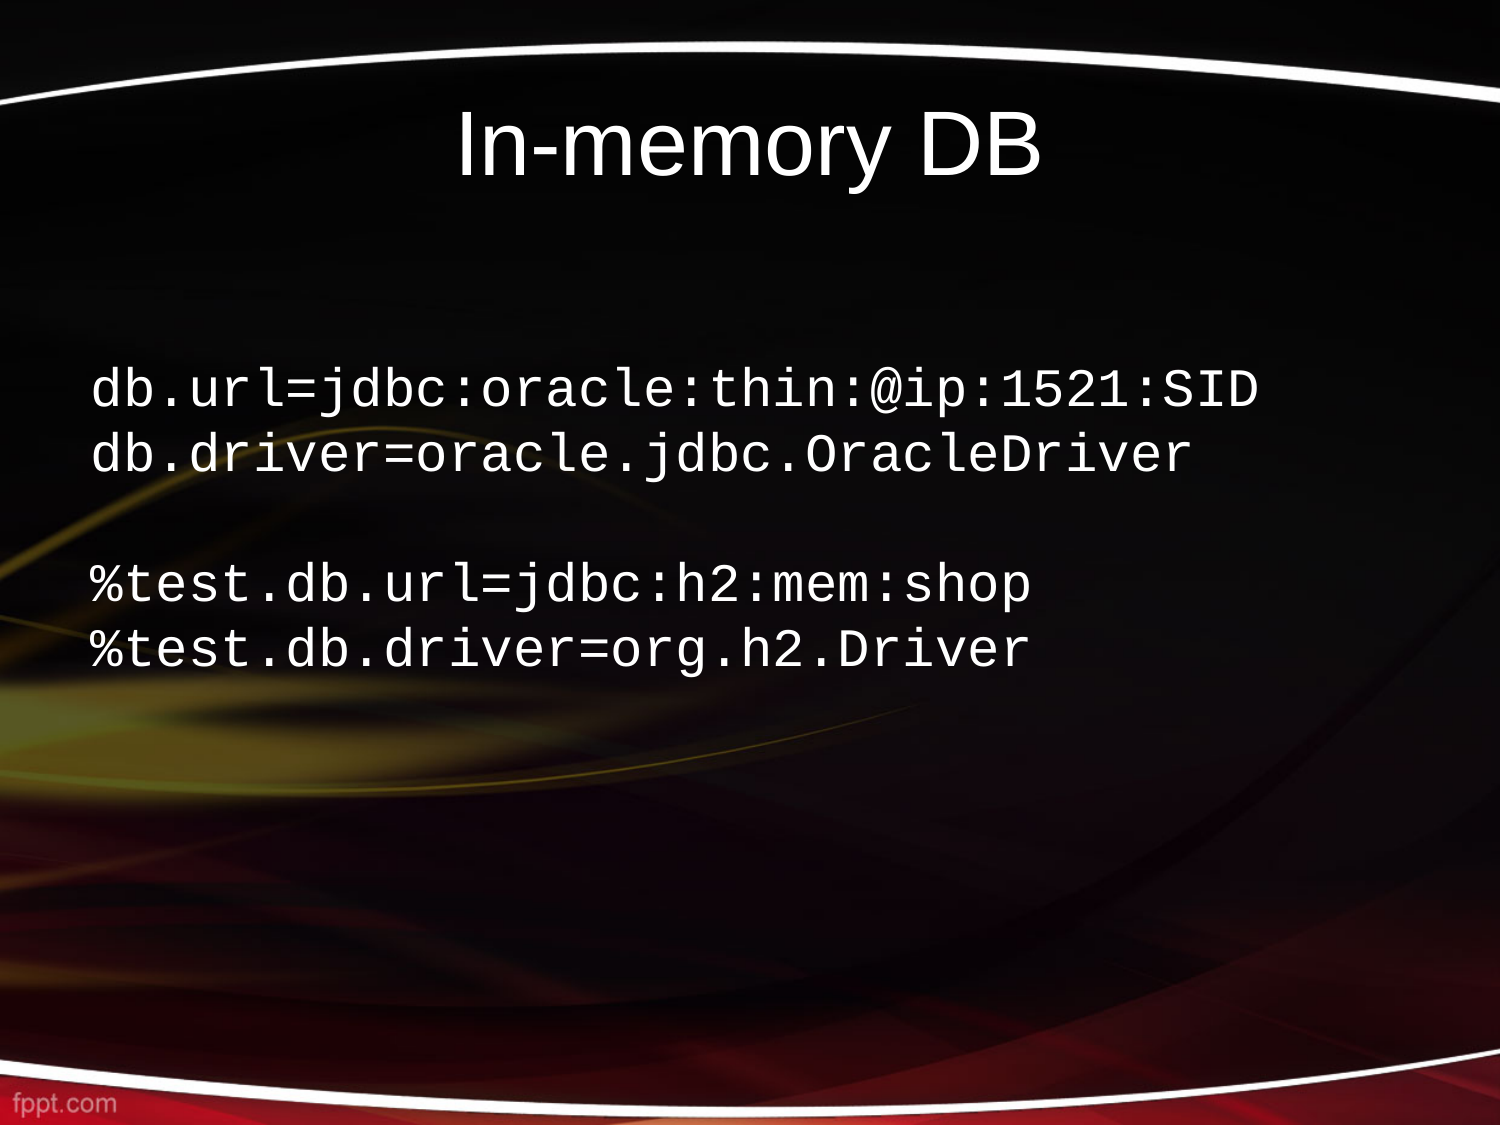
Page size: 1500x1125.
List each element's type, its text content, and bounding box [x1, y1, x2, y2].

title In-memory DB [75, 45, 1426, 233]
picture [0, 0, 1500, 1125]
text_box db.url=jdbc:oracle:thin:@ip:1521:SID db.driver=oracle.jdbc.OracleDriver %test.db.url=jdbc:h2:mem:shop %test.db.driver=org.h2.Driver [75, 345, 1276, 750]
